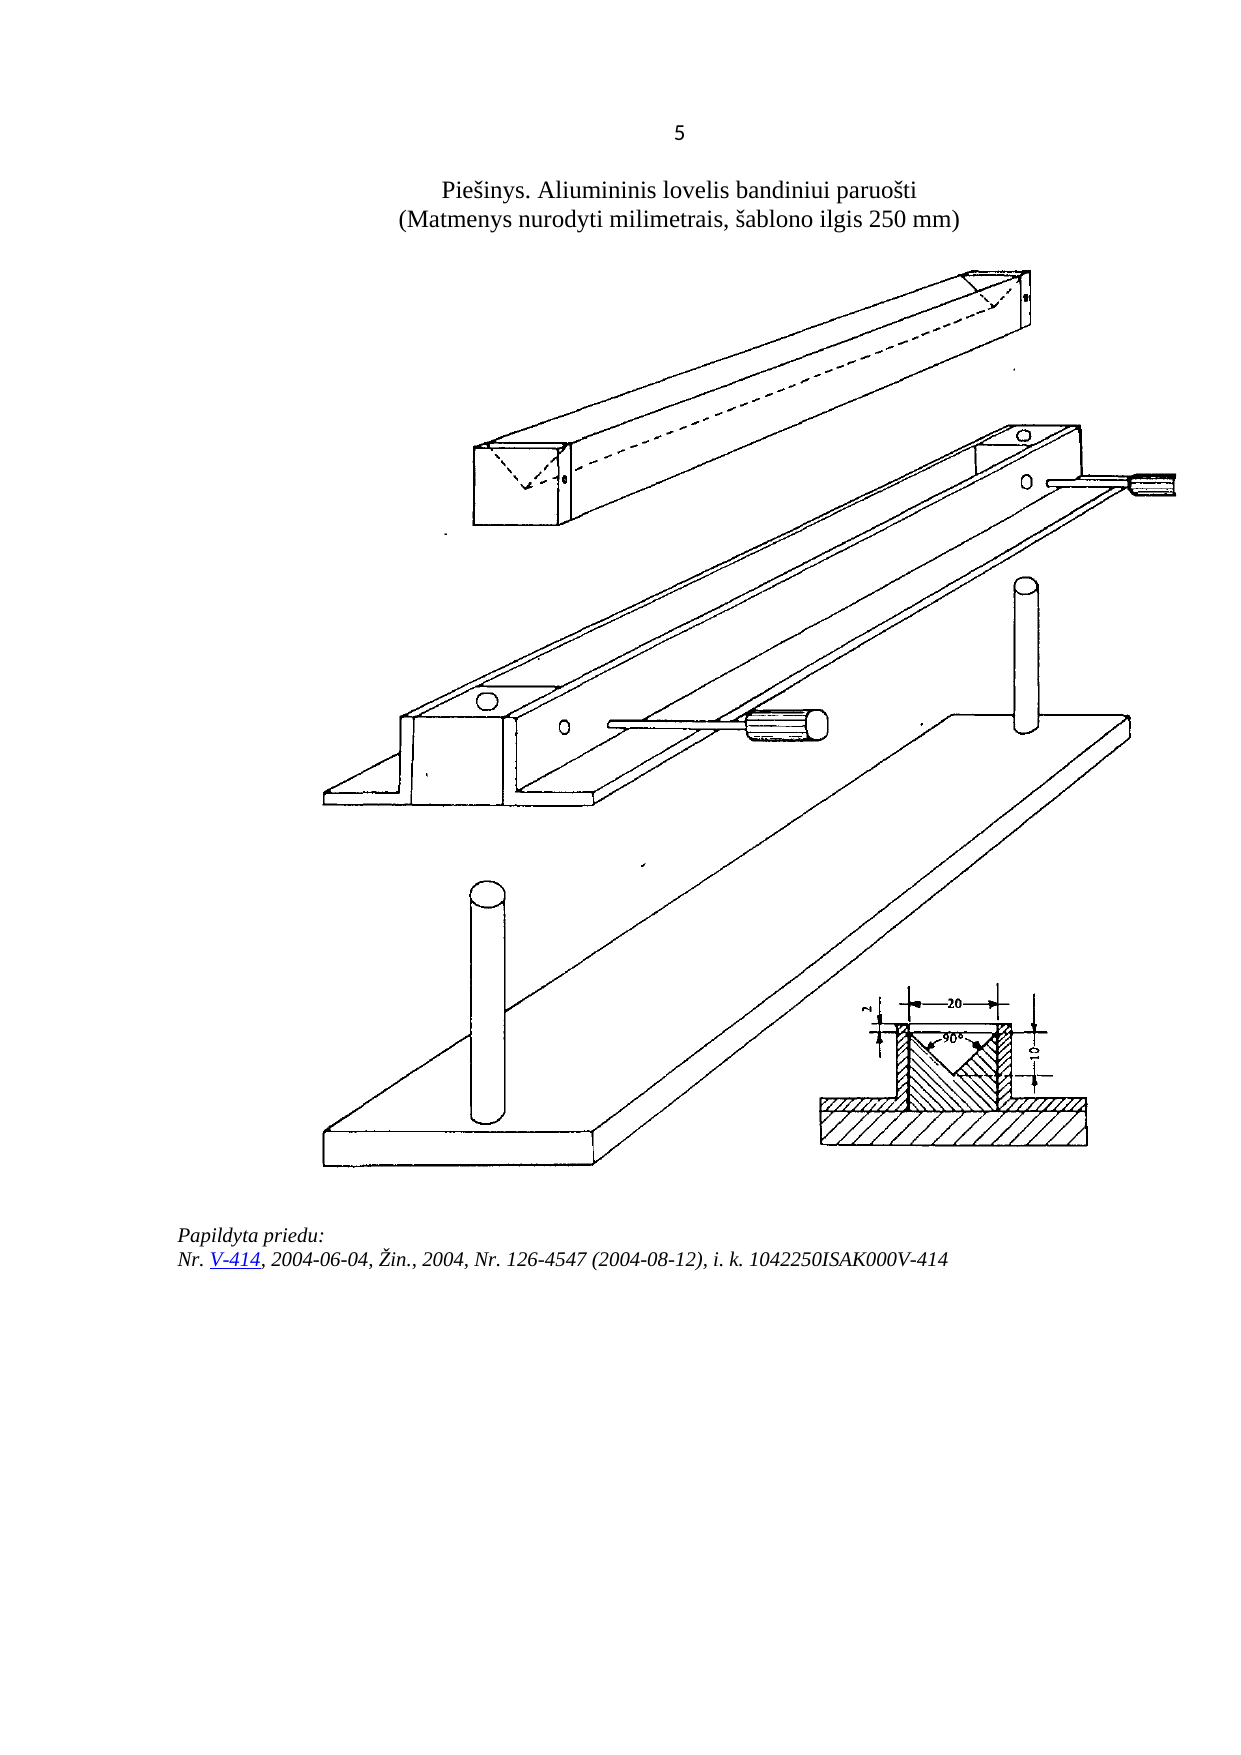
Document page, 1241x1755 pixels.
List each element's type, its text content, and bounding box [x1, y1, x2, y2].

text (Matmenys nurodyti milimetrais, šablono ilgis 250 mm) [177, 204, 1181, 232]
table_header [177, 261, 262, 1194]
text Papildyta priedu: [177, 1223, 1181, 1247]
text Nr. V-414, 2004-06-04, Žin., 2004, Nr. 126-4547 (2004-08-12), i. k. 1042250ISAK000V-414 [177, 1247, 1181, 1271]
table_header [1177, 261, 1181, 1194]
text Piešinys. Aliumininis lovelis bandiniui paruošti [177, 175, 1181, 204]
